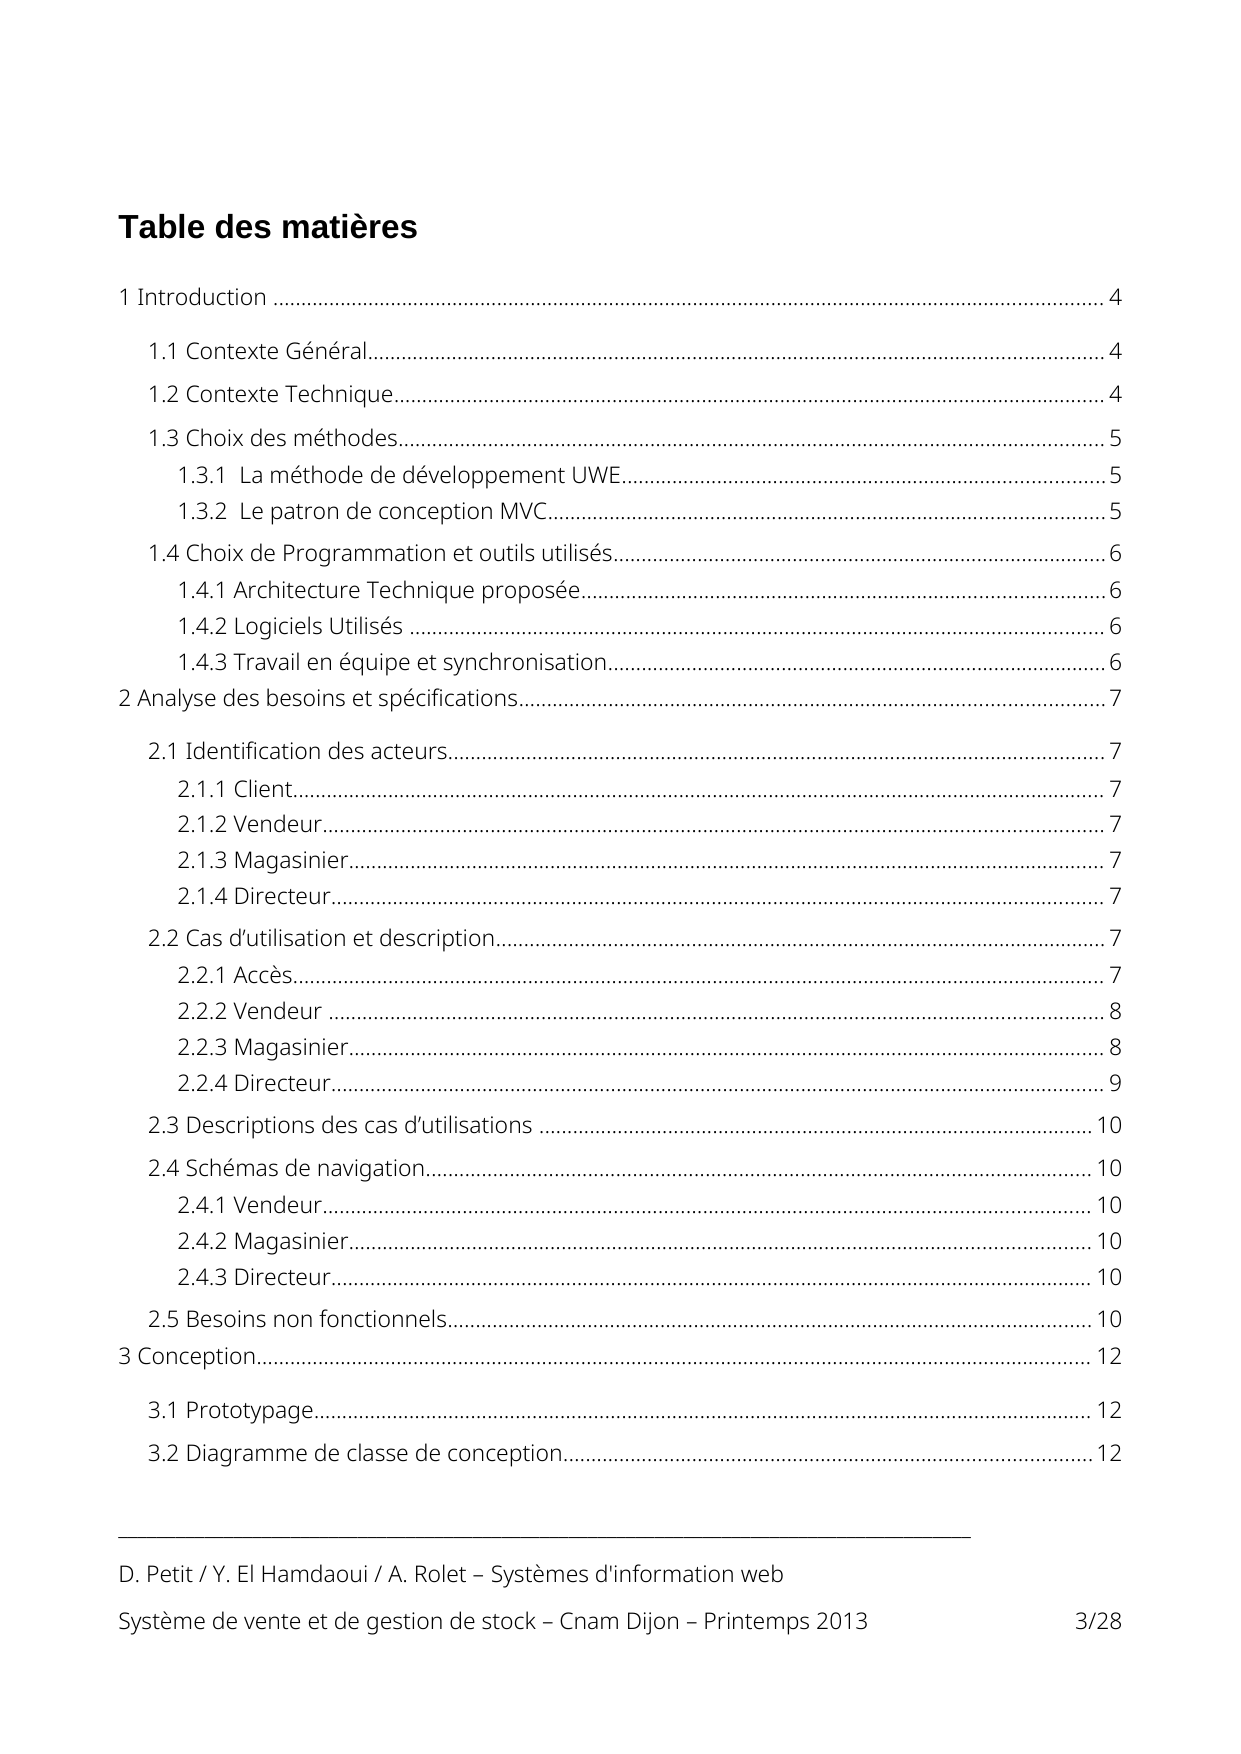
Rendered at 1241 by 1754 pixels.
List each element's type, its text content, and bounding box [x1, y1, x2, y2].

text 2.4.2 Magasinier 10 [177, 1225, 1122, 1257]
text 1.4.3 Travail en équipe et synchronisation 6 [177, 646, 1122, 677]
subtitle Table des matières [118, 207, 1122, 246]
text 1.3.2 Le patron de conception MVC 5 [177, 494, 1122, 526]
text 1.3.1 La méthode de développement UWE 5 [177, 459, 1122, 490]
text 2.4.1 Vendeur 10 [177, 1189, 1122, 1221]
text 1.4.1 Architecture Technique proposée 6 [177, 574, 1122, 605]
text 3.1 Prototypage 12 [148, 1394, 1122, 1425]
text 2.2 Cas d’utilisation et description 7 [148, 922, 1122, 953]
text 2 Analyse des besoins et spécifications 7 [118, 681, 1122, 713]
text 2.4 Schémas de navigation 10 [148, 1152, 1122, 1183]
text 2.4.3 Directeur 10 [177, 1261, 1122, 1292]
text 2.2.3 Magasinier 8 [177, 1031, 1122, 1062]
text 1.1 Contexte Général 4 [148, 335, 1122, 366]
text 3 Conception 12 [118, 1340, 1122, 1372]
text 2.2.4 Directeur 9 [177, 1067, 1122, 1098]
text 1.2 Contexte Technique 4 [148, 378, 1122, 409]
text 2.2.1 Accès 7 [177, 959, 1122, 991]
text 2.1.3 Magasinier 7 [177, 844, 1122, 876]
text 2.1.4 Directeur 7 [177, 880, 1122, 912]
text 2.1 Identification des acteurs 7 [148, 735, 1122, 767]
text 2.2.2 Vendeur 8 [177, 995, 1122, 1027]
text 2.1.1 Client 7 [177, 772, 1122, 804]
text 1.4.2 Logiciels Utilisés 6 [177, 609, 1122, 641]
text 1 Introduction 4 [118, 281, 1122, 313]
text 2.3 Descriptions des cas d’utilisations 10 [148, 1109, 1122, 1140]
text 1.3 Choix des méthodes 5 [148, 421, 1122, 453]
text 1.4 Choix de Programmation et outils utilisés 6 [148, 536, 1122, 568]
text 2.1.2 Vendeur 7 [177, 808, 1122, 840]
text 3.2 Diagramme de classe de conception 12 [148, 1437, 1122, 1468]
text 2.5 Besoins non fonctionnels 10 [148, 1303, 1122, 1334]
